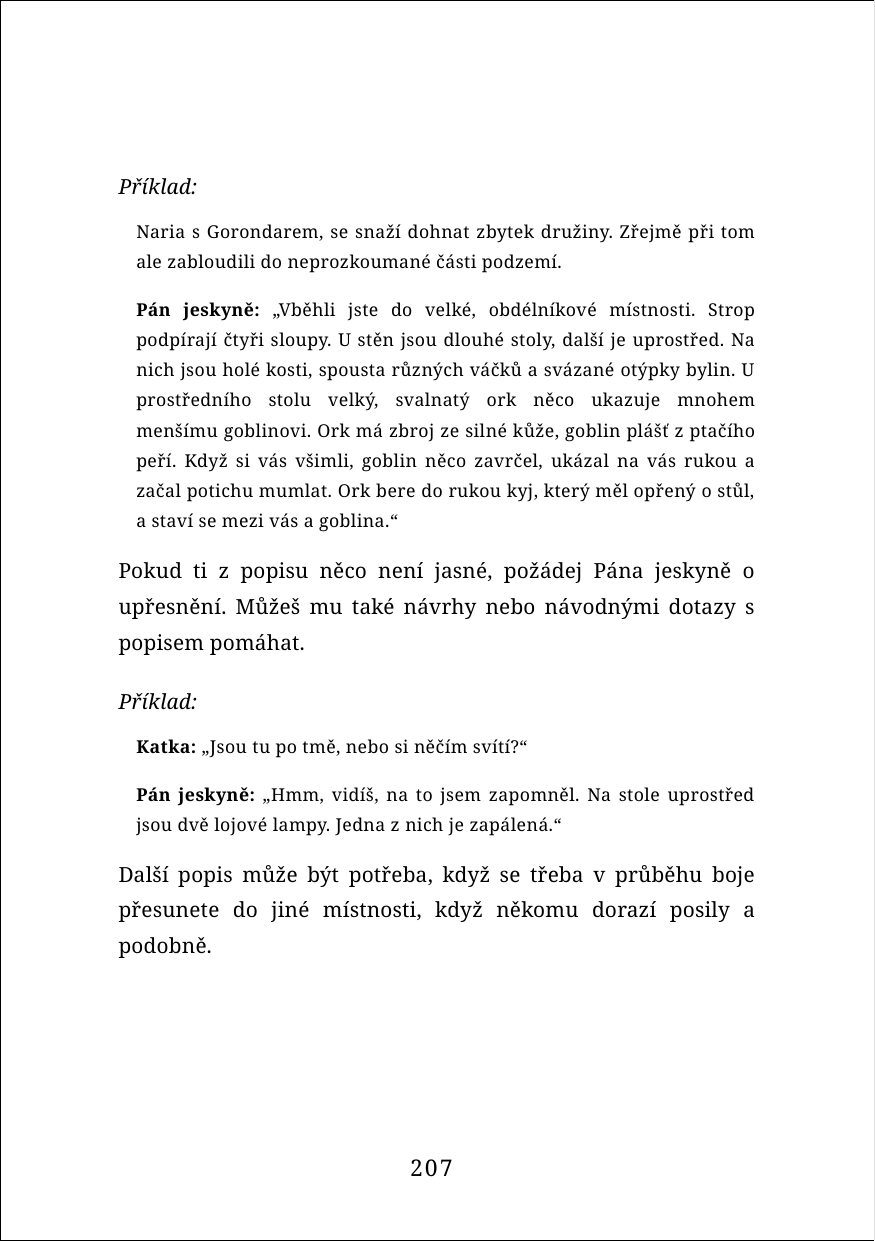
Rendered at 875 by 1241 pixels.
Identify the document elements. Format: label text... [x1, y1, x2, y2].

text Pokud ti z popisu něco není jasné, požádej Pána jeskyně o upřesnění. Můžeš mu také návrhy nebo návodnými dotazy s popisem pomáhat. [118, 557, 756, 656]
text Naria s Gorondarem, se snaží dohnat zbytek družiny. Zřejmě při tom ale zabloudili do neprozkoumané části podzemí. [136, 219, 756, 273]
text Katka: „Jsou tu po tmě, nebo si něčím svítí?“ [136, 734, 756, 758]
text Příklad: [118, 172, 756, 200]
text Pán jeskyně: „Hmm, vidíš, na to jsem zapomněl. Na stole uprostřed jsou dvě lojové lampy. Jedna z nich je zapálená.“ [136, 782, 756, 836]
text Další popis může být potřeba, když se třeba v průběhu boje přesunete do jiné místnosti, když někomu dorazí posily a podobně. [118, 860, 756, 959]
text Pán jeskyně: „Vběhli jste do velké, obdélníkové místnosti. Strop podpírají čtyři sloupy. U stěn jsou dlouhé stoly, další je uprostřed. Na nich jsou holé kosti, spousta různých váčků a svázané otýpky bylin. U prostředního stolu velký, svalnatý ork něco ukazuje mnohem menšímu goblinovi. Ork má zbroj ze silné kůže, goblin plášť z ptačího peří. Když si vás všimli, goblin něco zavrčel, ukázal na vás rukou a začal potichu mumlat. Ork bere do rukou kyj, který měl opřený o stůl, a staví se mezi vás a goblina.“ [136, 297, 756, 533]
text Příklad: [118, 687, 756, 715]
